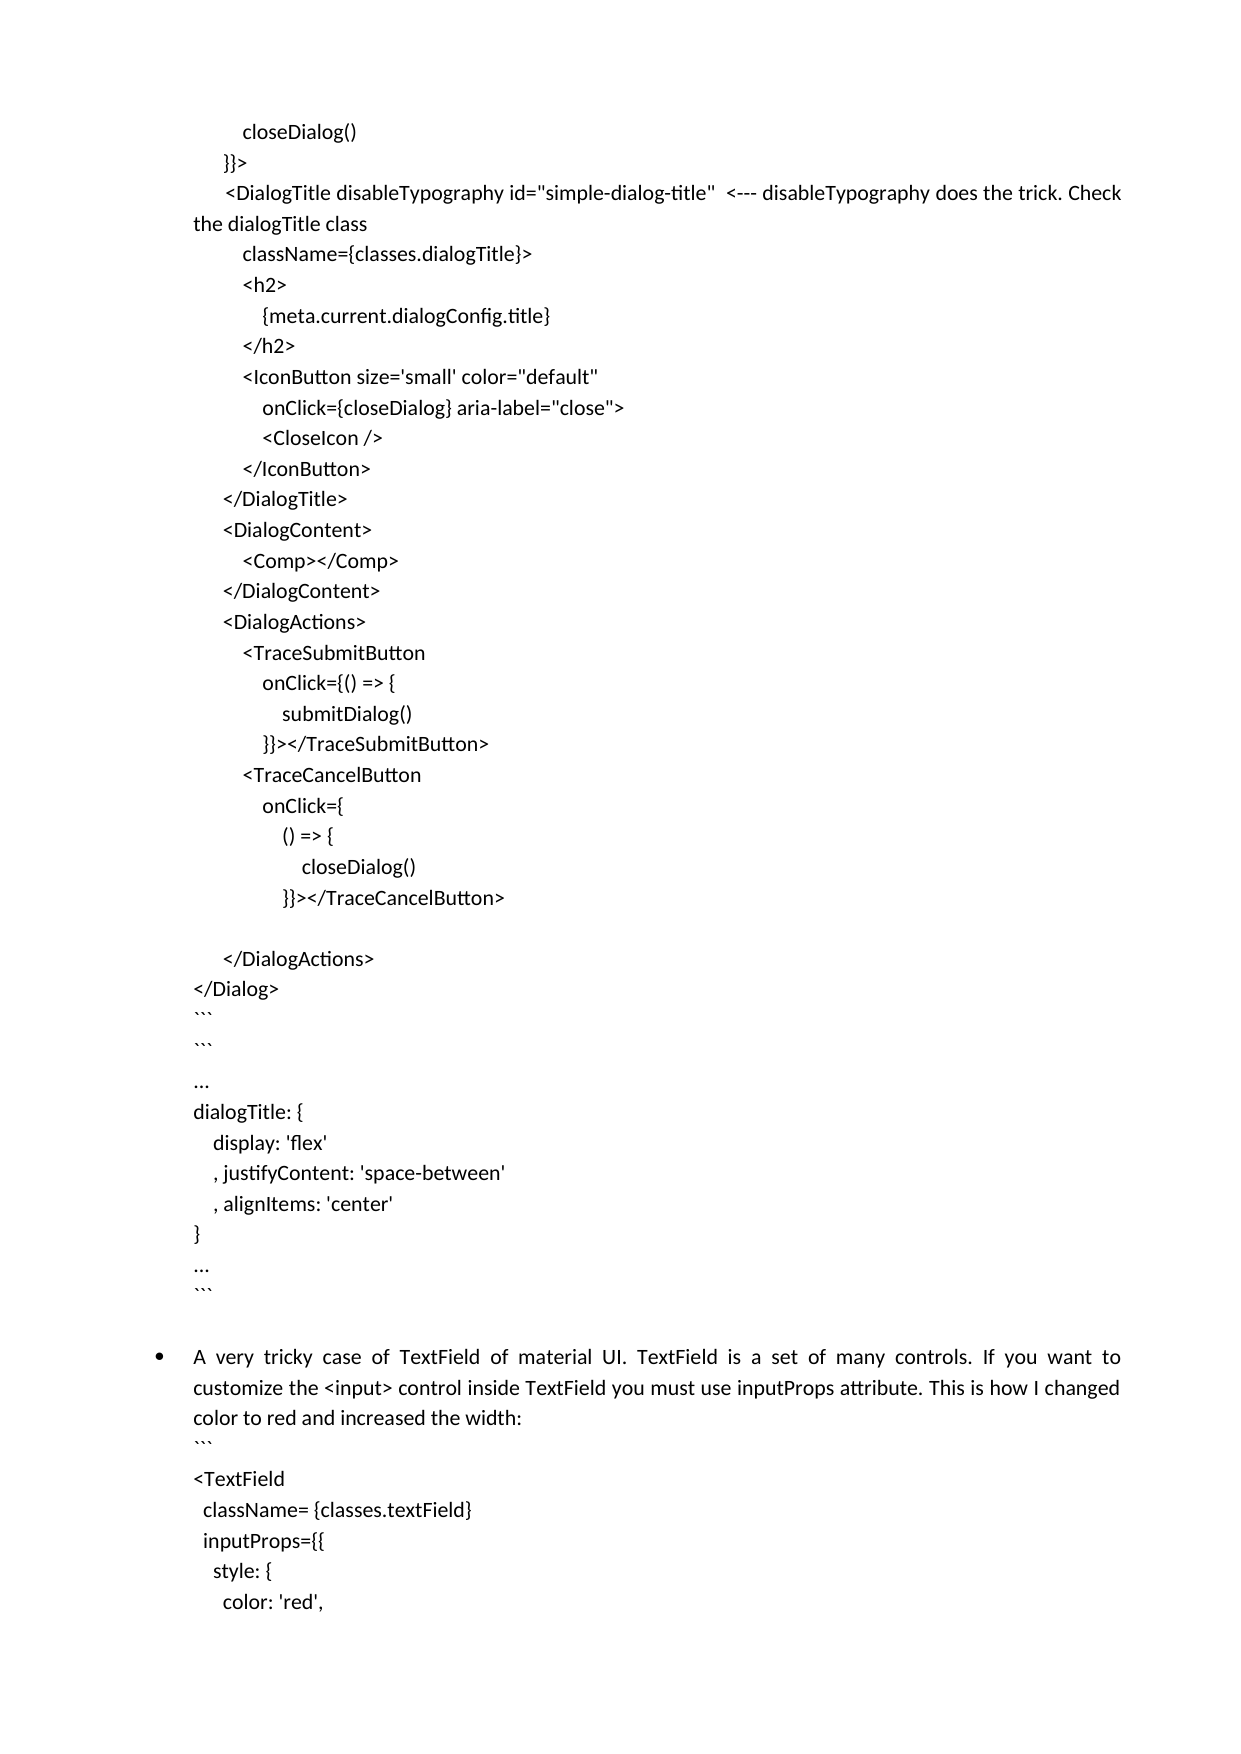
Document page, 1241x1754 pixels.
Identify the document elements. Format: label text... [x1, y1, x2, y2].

text </h2> [193, 332, 1122, 359]
text dialogTitle: { [193, 1098, 1122, 1125]
text onClick={closeDialog} aria-label="close"> [193, 394, 1122, 420]
text <DialogContent> [193, 516, 1122, 543]
text {meta.current.dialogConfig.title} [193, 302, 1122, 328]
text , justifyContent: 'space-between' [193, 1159, 1122, 1186]
text ... [193, 1251, 1122, 1278]
text </DialogTitle> [193, 486, 1122, 512]
text }}> [193, 149, 1122, 175]
text ``` [193, 1006, 1122, 1033]
text ``` [193, 1282, 1122, 1308]
text className={classes.dialogTitle}> [193, 241, 1122, 267]
text , alignItems: 'center' [193, 1190, 1122, 1217]
text </DialogContent> [193, 577, 1122, 604]
text ``` [193, 1435, 1122, 1462]
text </DialogActions> [193, 945, 1122, 972]
text } [193, 1221, 1122, 1247]
text <DialogTitle disableTypography id="simple-dialog-title" <--- disableTypography does the trick. Check the dialogTitle class [193, 179, 1122, 237]
text <DialogActions> [193, 608, 1122, 635]
text display: 'flex' [193, 1129, 1122, 1155]
text </Dialog> [193, 976, 1122, 1002]
text inputProps={{ [193, 1527, 1122, 1553]
text <IconButton size='small' color="default" [193, 363, 1122, 390]
text submitDialog() [193, 700, 1122, 727]
text ... [193, 1067, 1122, 1094]
text color: 'red', [193, 1588, 1122, 1615]
text () => { [193, 822, 1122, 849]
text <TraceCancelButton [193, 761, 1122, 788]
text ``` [193, 1037, 1122, 1063]
text closeDialog() [193, 118, 1122, 145]
text }}></TraceSubmitButton> [193, 731, 1122, 757]
text <TextField [193, 1466, 1122, 1492]
text <TraceSubmitButton [193, 639, 1122, 665]
text style: { [193, 1557, 1122, 1584]
text <Comp></Comp> [193, 547, 1122, 573]
text onClick={ [193, 792, 1122, 818]
text <h2> [193, 271, 1122, 298]
text }}></TraceCancelButton> [193, 884, 1122, 910]
text closeDialog() [193, 853, 1122, 880]
text </IconButton> [193, 455, 1122, 482]
text onClick={() => { [193, 669, 1122, 696]
text <CloseIcon /> [193, 424, 1122, 451]
text className= {classes.textField} [193, 1496, 1122, 1523]
list A very tricky case of TextField of material UI. TextField is a set of many controls. If you want to customize the <input> control inside TextField you must use inputProps attribute. This is how I changed color to red and increased the width: [156, 1343, 1122, 1431]
